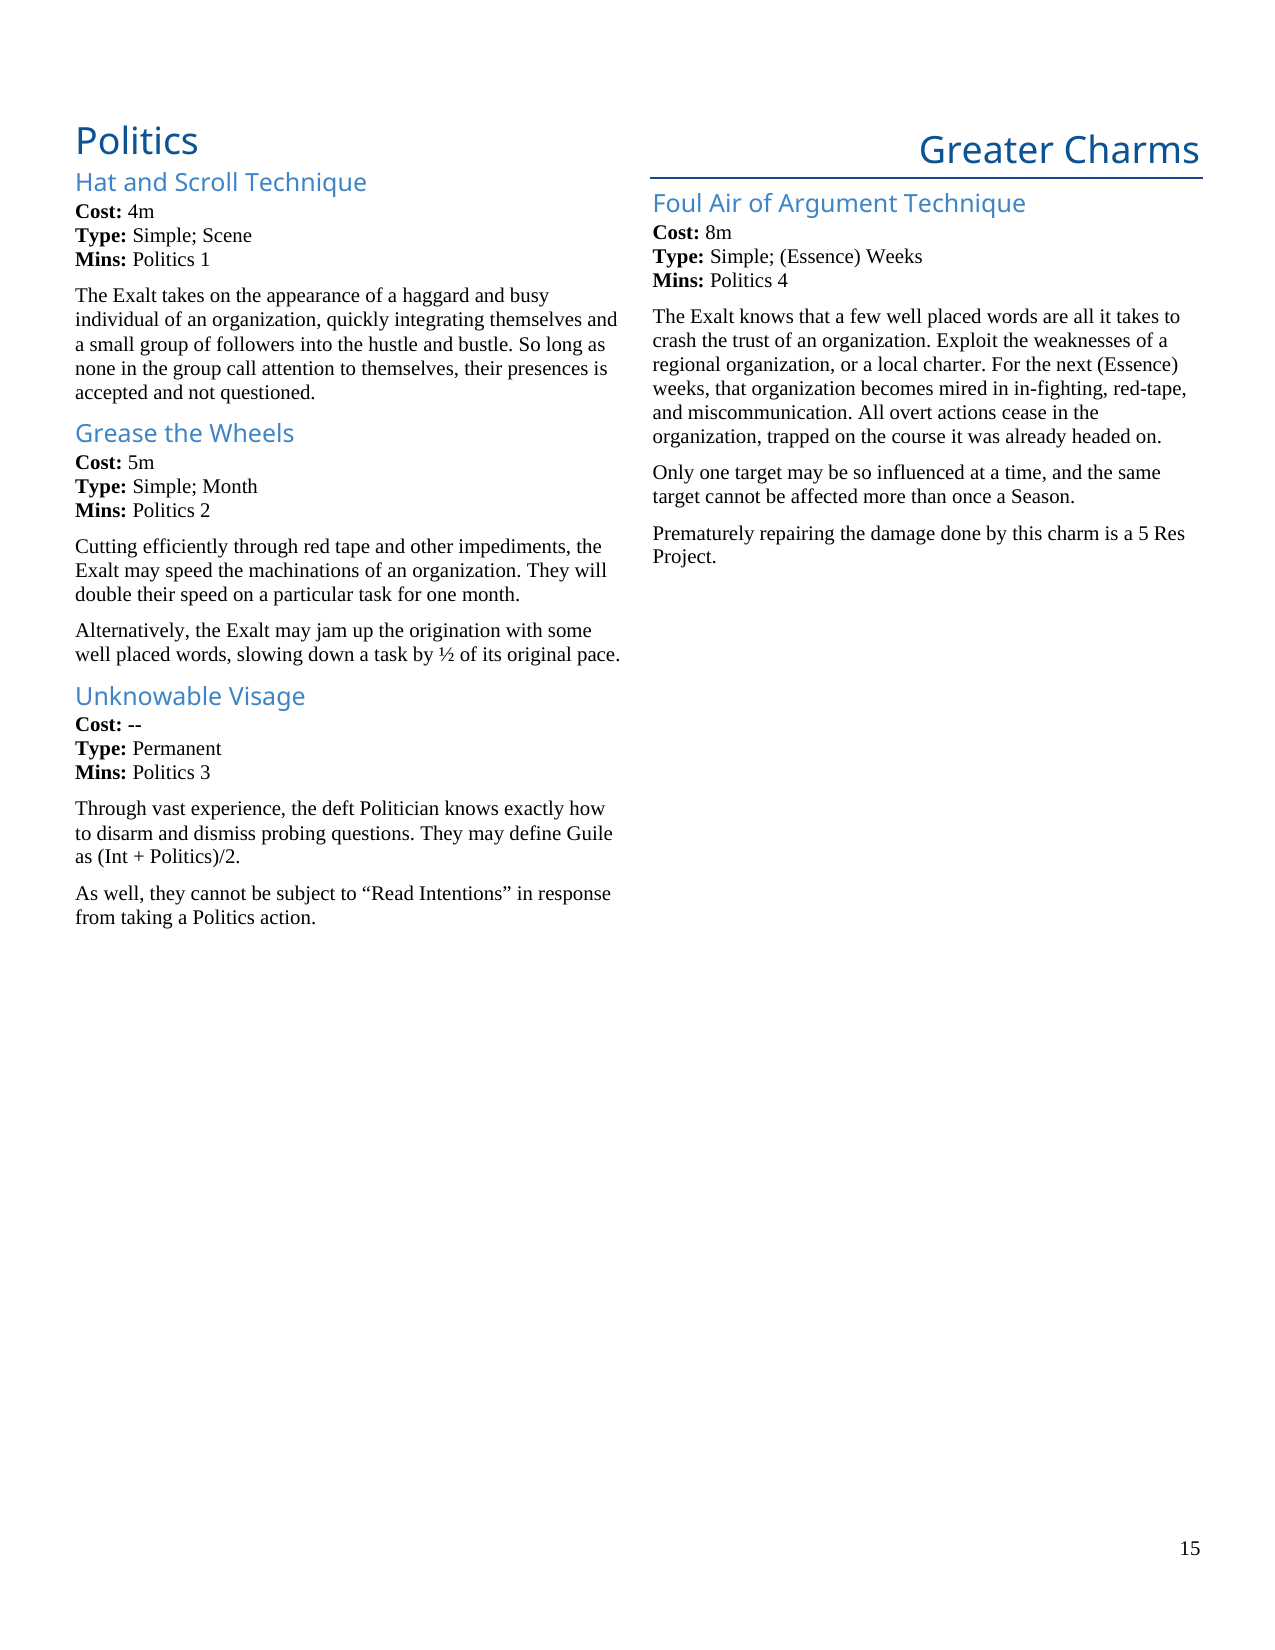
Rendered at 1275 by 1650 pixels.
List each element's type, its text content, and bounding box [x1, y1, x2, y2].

text Cutting efficiently through red tape and other impediments, the Exalt may speed the machinations of an organization. They will double their speed on a particular task for one month. [75, 534, 622, 606]
text The Exalt takes on the appearance of a haggard and busy individual of an organization, quickly integrating themselves and a small group of followers into the hustle and bustle. So long as none in the group call attention to themselves, their presences is accepted and not questioned. [75, 283, 622, 404]
subtitle Hat and Scroll Technique [75, 165, 622, 199]
subtitle Politics [75, 114, 622, 165]
text Through vast experience, the deft Politician knows exactly how to disarm and dismiss probing questions. They may define Guile as (Int + Politics)/2. [75, 796, 622, 868]
text As well, they cannot be subject to “Read Intentions” in response from taking a Politics action. [75, 881, 622, 929]
subtitle Grease the Wheels [75, 416, 622, 450]
text Cost: 4m Type: Simple; Scene Mins: Politics 1 [75, 199, 622, 271]
text Cost: 5m Type: Simple; Month Mins: Politics 2 [75, 450, 622, 522]
subtitle Greater Charms [649, 120, 1203, 179]
text Cost: 8m Type: Simple; (Essence) Weeks Mins: Politics 4 [652, 220, 1200, 292]
text The Exalt knows that a few well placed words are all it takes to crash the trust of an organization. Exploit the weaknesses of a regional organization, or a local charter. For the next (Essence) weeks, that organization becomes mired in in-fighting, red-tape, and miscommunication. All overt actions cease in the organization, trapped on the course it was already headed on. [652, 304, 1200, 448]
subtitle Unknowable Visage [75, 678, 622, 712]
subtitle Foul Air of Argument Technique [652, 186, 1200, 220]
text Only one target may be so influenced at a time, and the same target cannot be affected more than once a Season. [652, 460, 1200, 508]
text Prematurely repairing the damage done by this charm is a 5 Res Project. [652, 520, 1200, 568]
text Cost: -- Type: Permanent Mins: Politics 3 [75, 712, 622, 784]
text Alternatively, the Exalt may jam up the origination with some well placed words, slowing down a task by ½ of its original pace. [75, 618, 622, 666]
